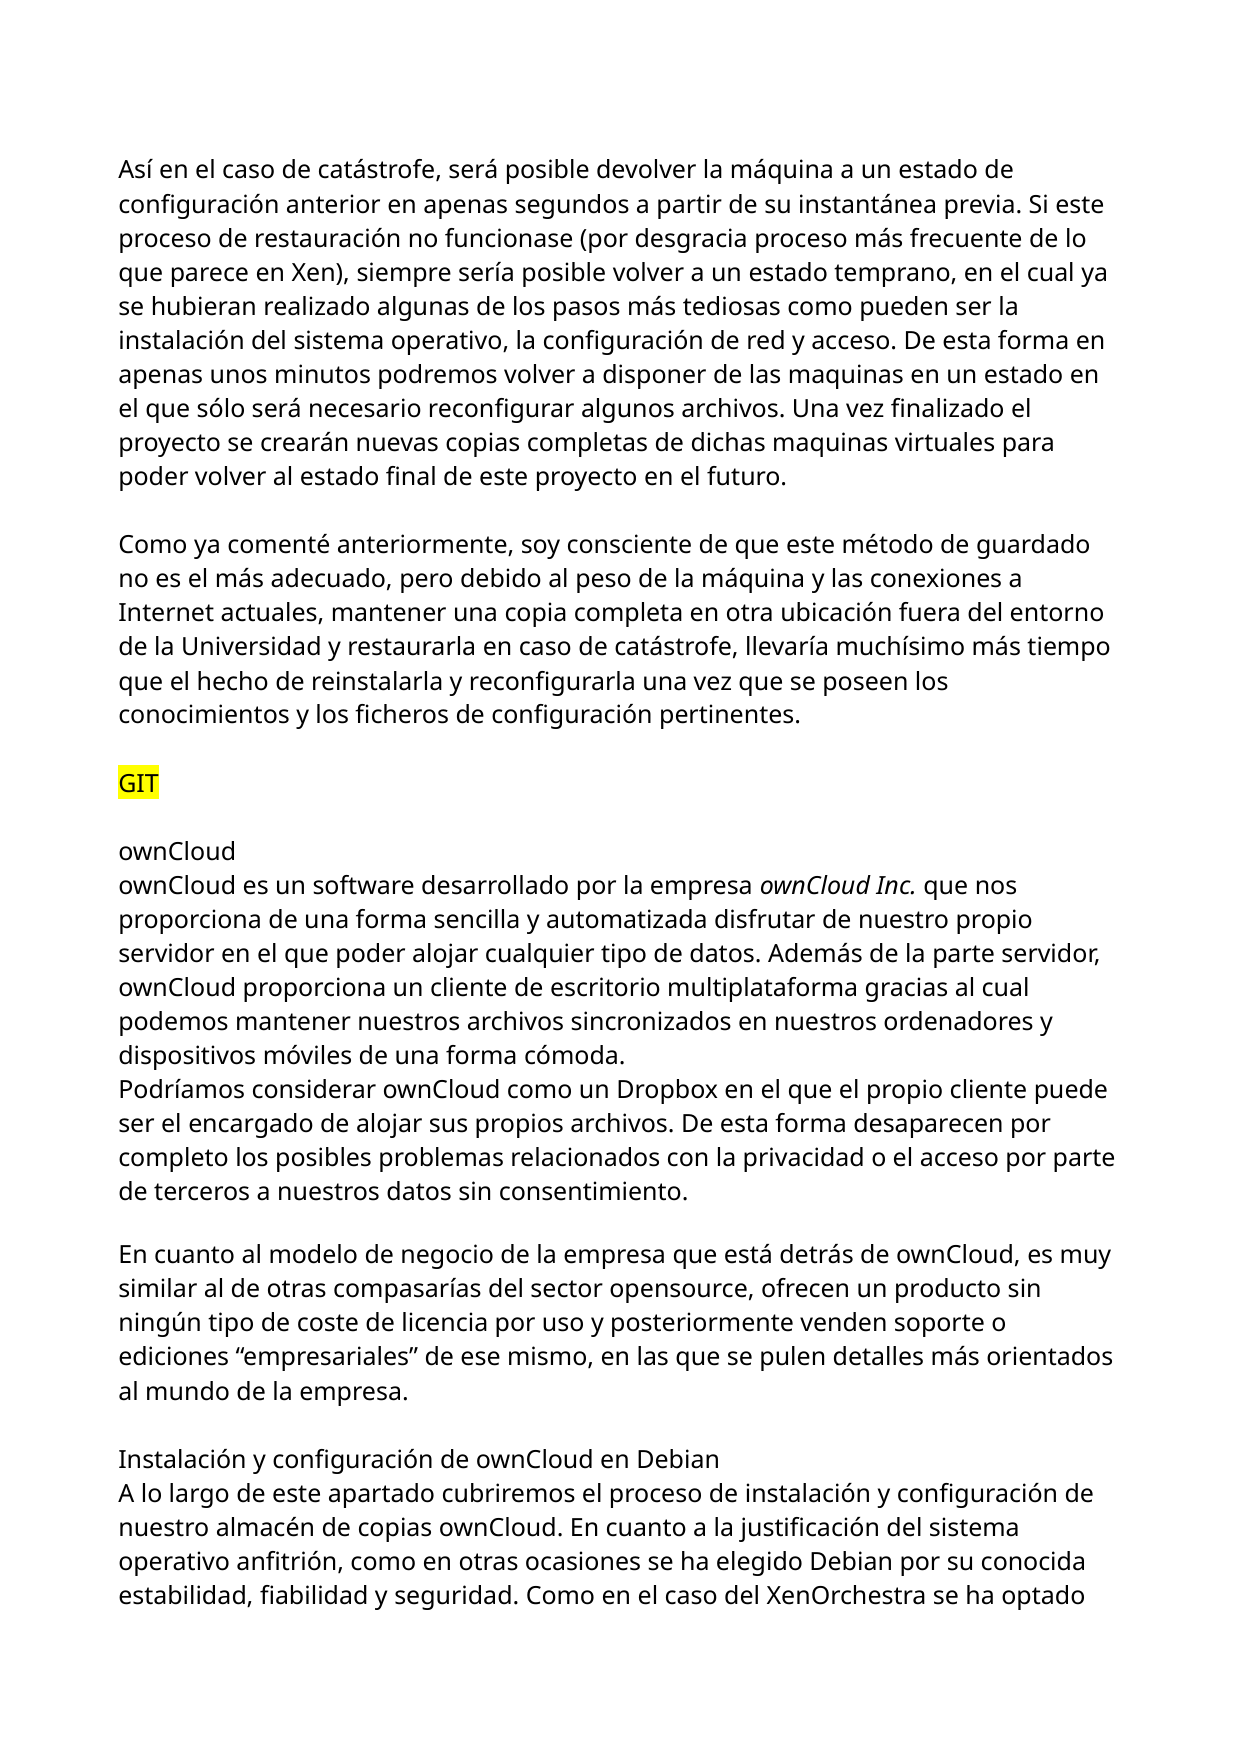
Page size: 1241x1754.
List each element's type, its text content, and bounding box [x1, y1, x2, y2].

text ownCloud es un software desarrollado por la empresa ownCloud Inc. que nos proporciona de una forma sencilla y automatizada disfrutar de nuestro propio servidor en el que poder alojar cualquier tipo de datos. Además de la parte servidor, ownCloud proporciona un cliente de escritorio multiplataforma gracias al cual podemos mantener nuestros archivos sincronizados en nuestros ordenadores y dispositivos móviles de una forma cómoda. [118, 867, 1122, 1072]
text En cuanto al modelo de negocio de la empresa que está detrás de ownCloud, es muy similar al de otras compasarías del sector opensource, ofrecen un producto sin ningún tipo de coste de licencia por uso y posteriormente venden soporte o ediciones “empresariales” de ese mismo, en las que se pulen detalles más orientados al mundo de la empresa. [118, 1237, 1122, 1407]
text GIT [118, 765, 1122, 799]
text ownCloud [118, 833, 1122, 867]
text Como ya comenté anteriormente, soy consciente de que este método de guardado no es el más adecuado, pero debido al peso de la máquina y las conexiones a Internet actuales, mantener una copia completa en otra ubicación fuera del entorno de la Universidad y restaurarla en caso de catástrofe, llevaría muchísimo más tiempo que el hecho de reinstalarla y reconfigurarla una vez que se poseen los conocimientos y los ficheros de configuración pertinentes. [118, 527, 1122, 731]
text A lo largo de este apartado cubriremos el proceso de instalación y configuración de nuestro almacén de copias ownCloud. En cuanto a la justificación del sistema operativo anfitrión, como en otras ocasiones se ha elegido Debian por su conocida estabilidad, fiabilidad y seguridad. Como en el caso del XenOrchestra se ha optado [118, 1475, 1122, 1612]
text Instalación y configuración de ownCloud en Debian [118, 1441, 1122, 1475]
text Podríamos considerar ownCloud como un Dropbox en el que el propio cliente puede ser el encargado de alojar sus propios archivos. De esta forma desaparecen por completo los posibles problemas relacionados con la privacidad o el acceso por parte de terceros a nuestros datos sin consentimiento. [118, 1072, 1122, 1208]
text Así en el caso de catástrofe, será posible devolver la máquina a un estado de configuración anterior en apenas segundos a partir de su instantánea previa. Si este proceso de restauración no funcionase (por desgracia proceso más frecuente de lo que parece en Xen), siempre sería posible volver a un estado temprano, en el cual ya se hubieran realizado algunas de los pasos más tediosas como pueden ser la instalación del sistema operativo, la configuración de red y acceso. De esta forma en apenas unos minutos podremos volver a disponer de las maquinas en un estado en el que sólo será necesario reconfigurar algunos archivos. Una vez finalizado el proyecto se crearán nuevas copias completas de dichas maquinas virtuales para poder volver al estado final de este proyecto en el futuro. [118, 152, 1122, 493]
